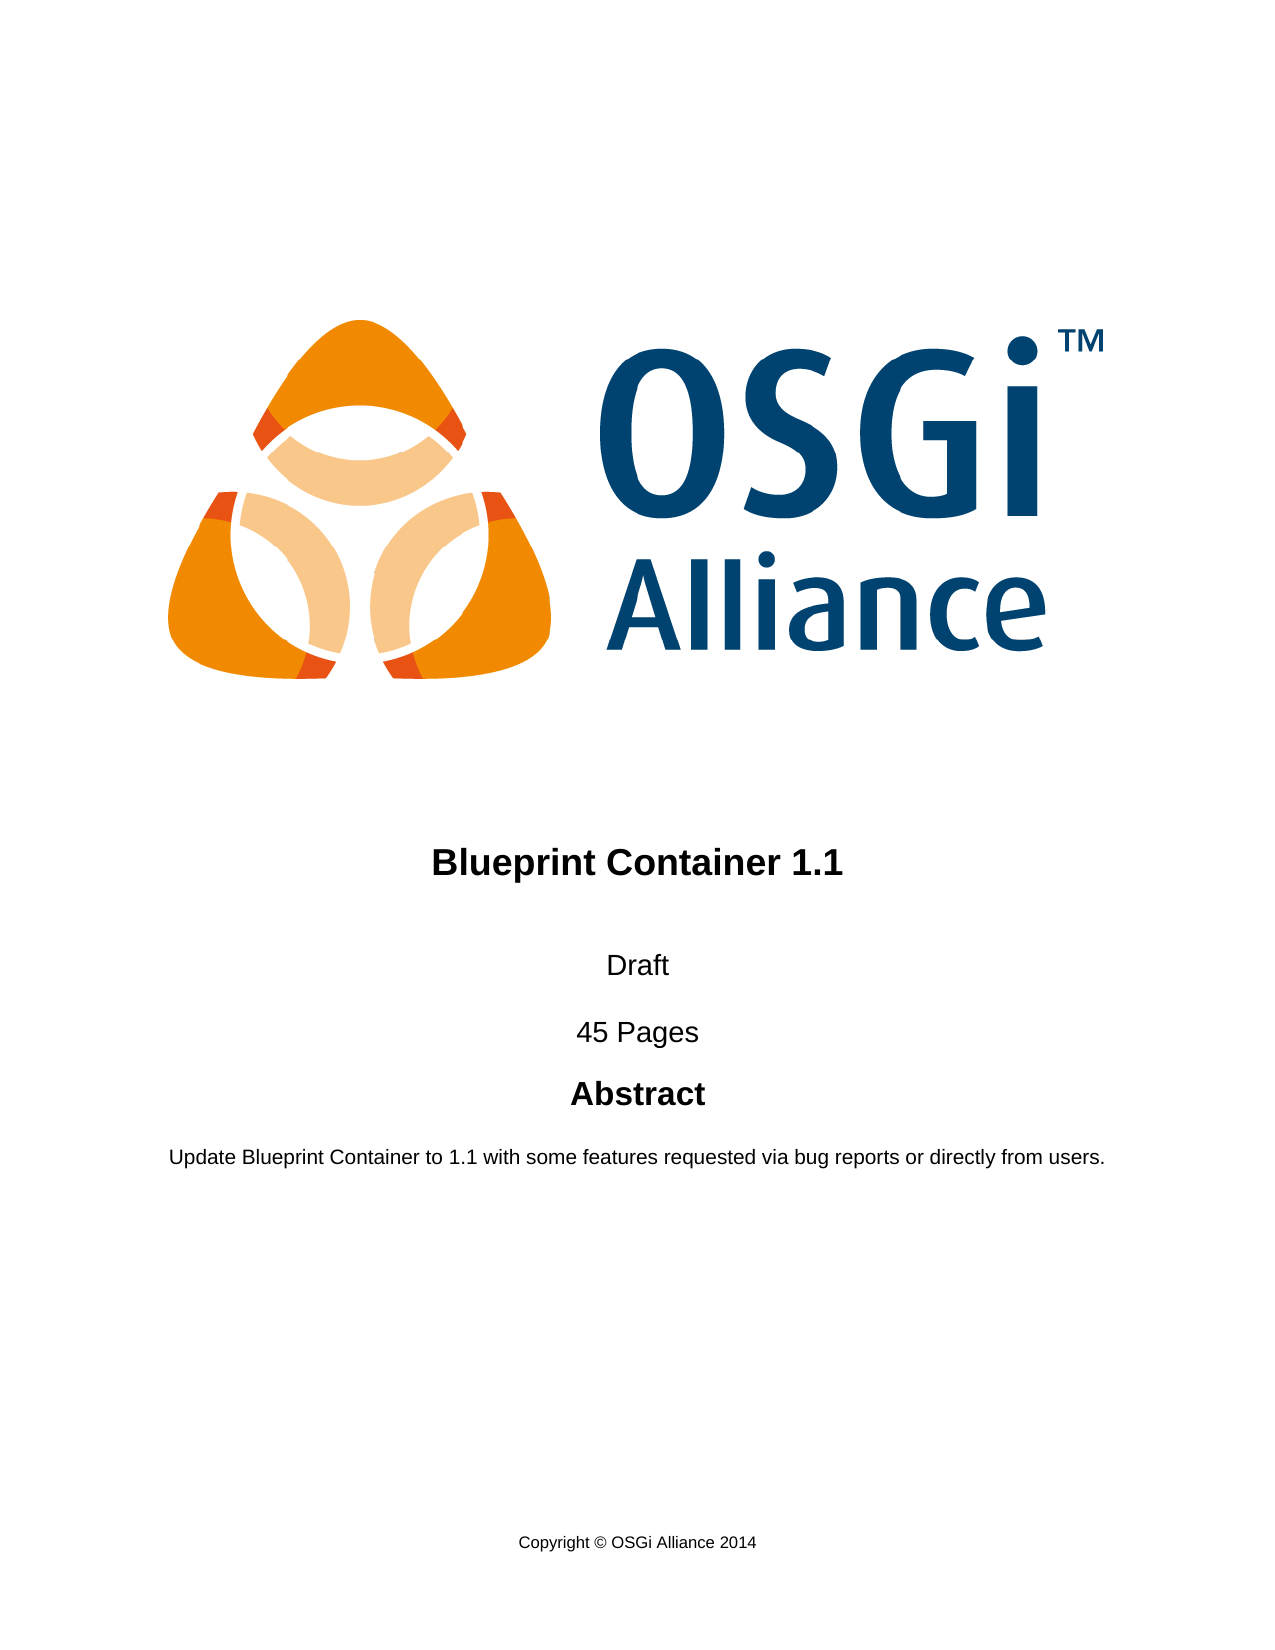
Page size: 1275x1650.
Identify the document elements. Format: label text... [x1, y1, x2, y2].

title Blueprint Container 1.1 [112, 841, 1162, 884]
text Update Blueprint Container to 1.1 with some features requested via bug reports or directly from users. [112, 1137, 1162, 1168]
picture [112, 266, 1163, 733]
text Abstract [112, 1074, 1162, 1112]
title Draft 44 Pages [112, 948, 1162, 1049]
